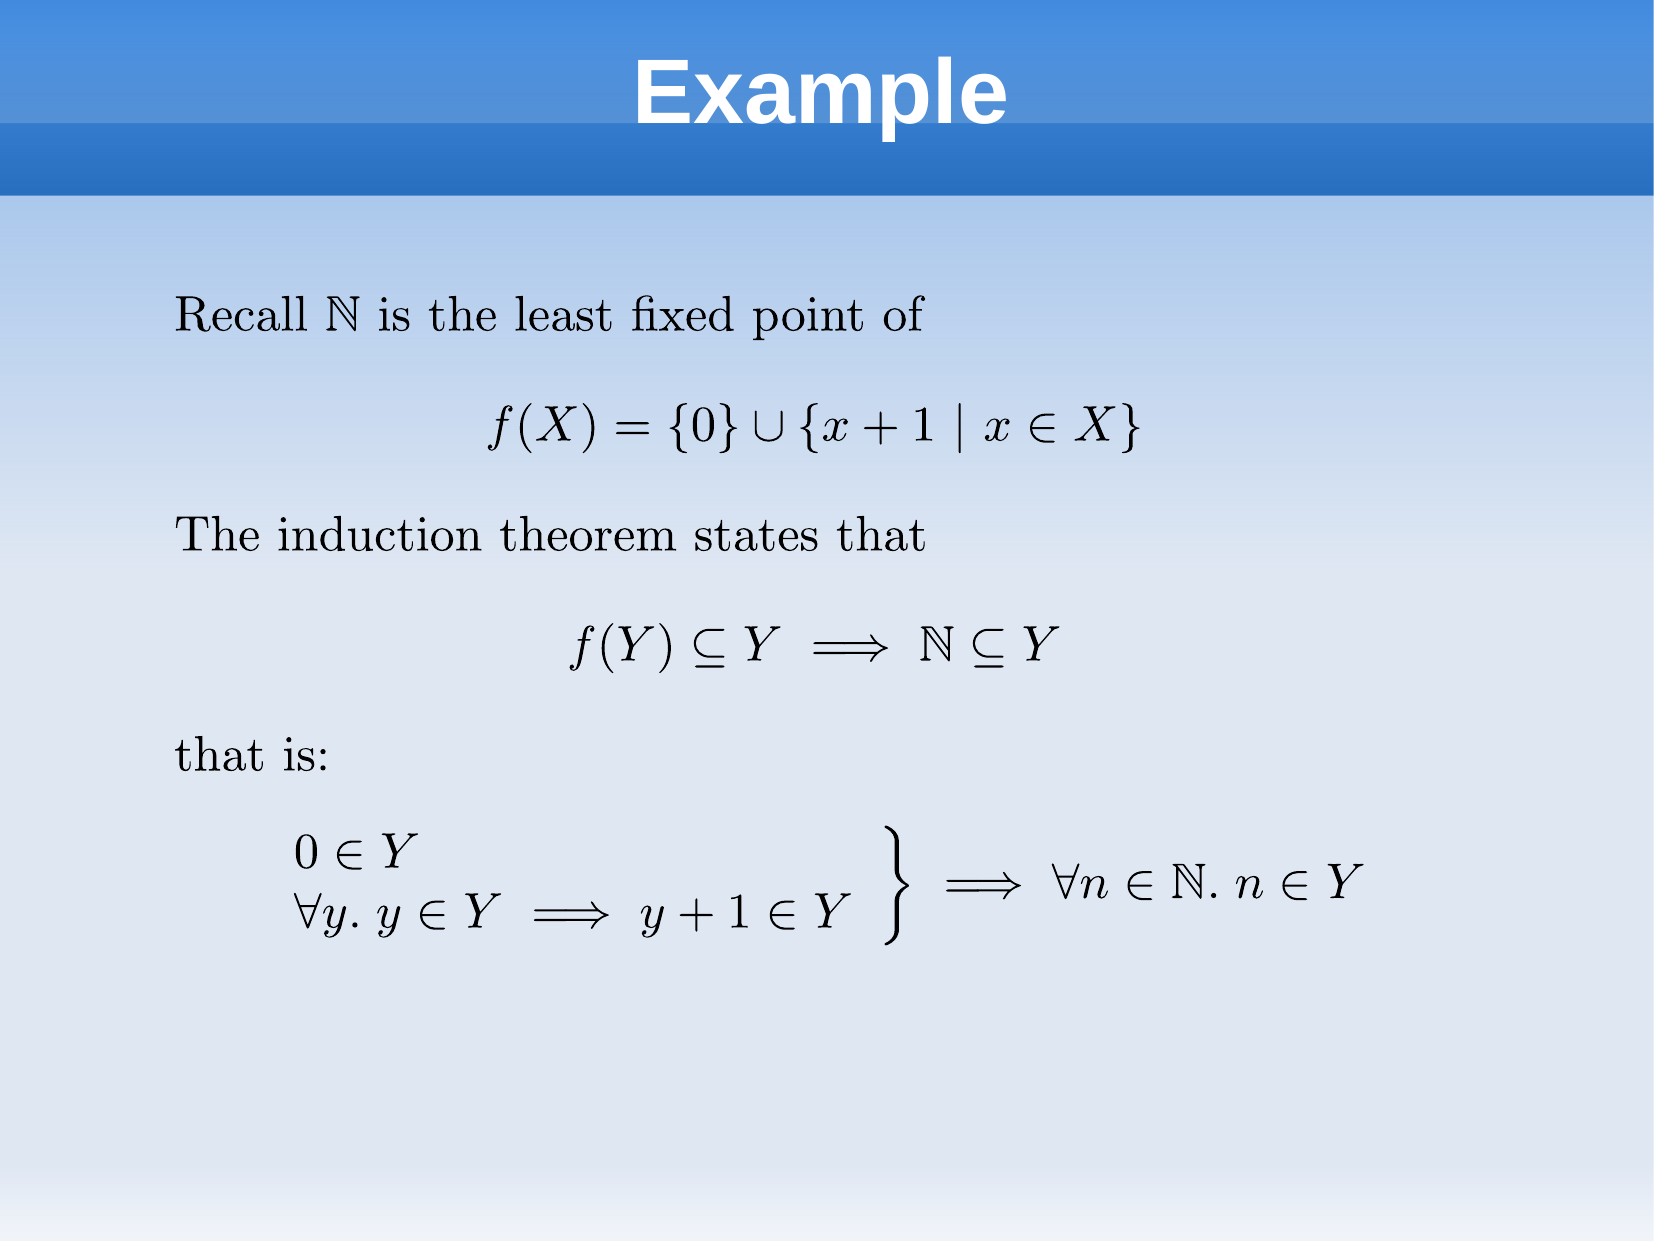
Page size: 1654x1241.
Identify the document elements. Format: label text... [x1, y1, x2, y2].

list [82, 290, 1571, 1109]
picture [0, 0, 1654, 1241]
title Example [76, 0, 1565, 188]
